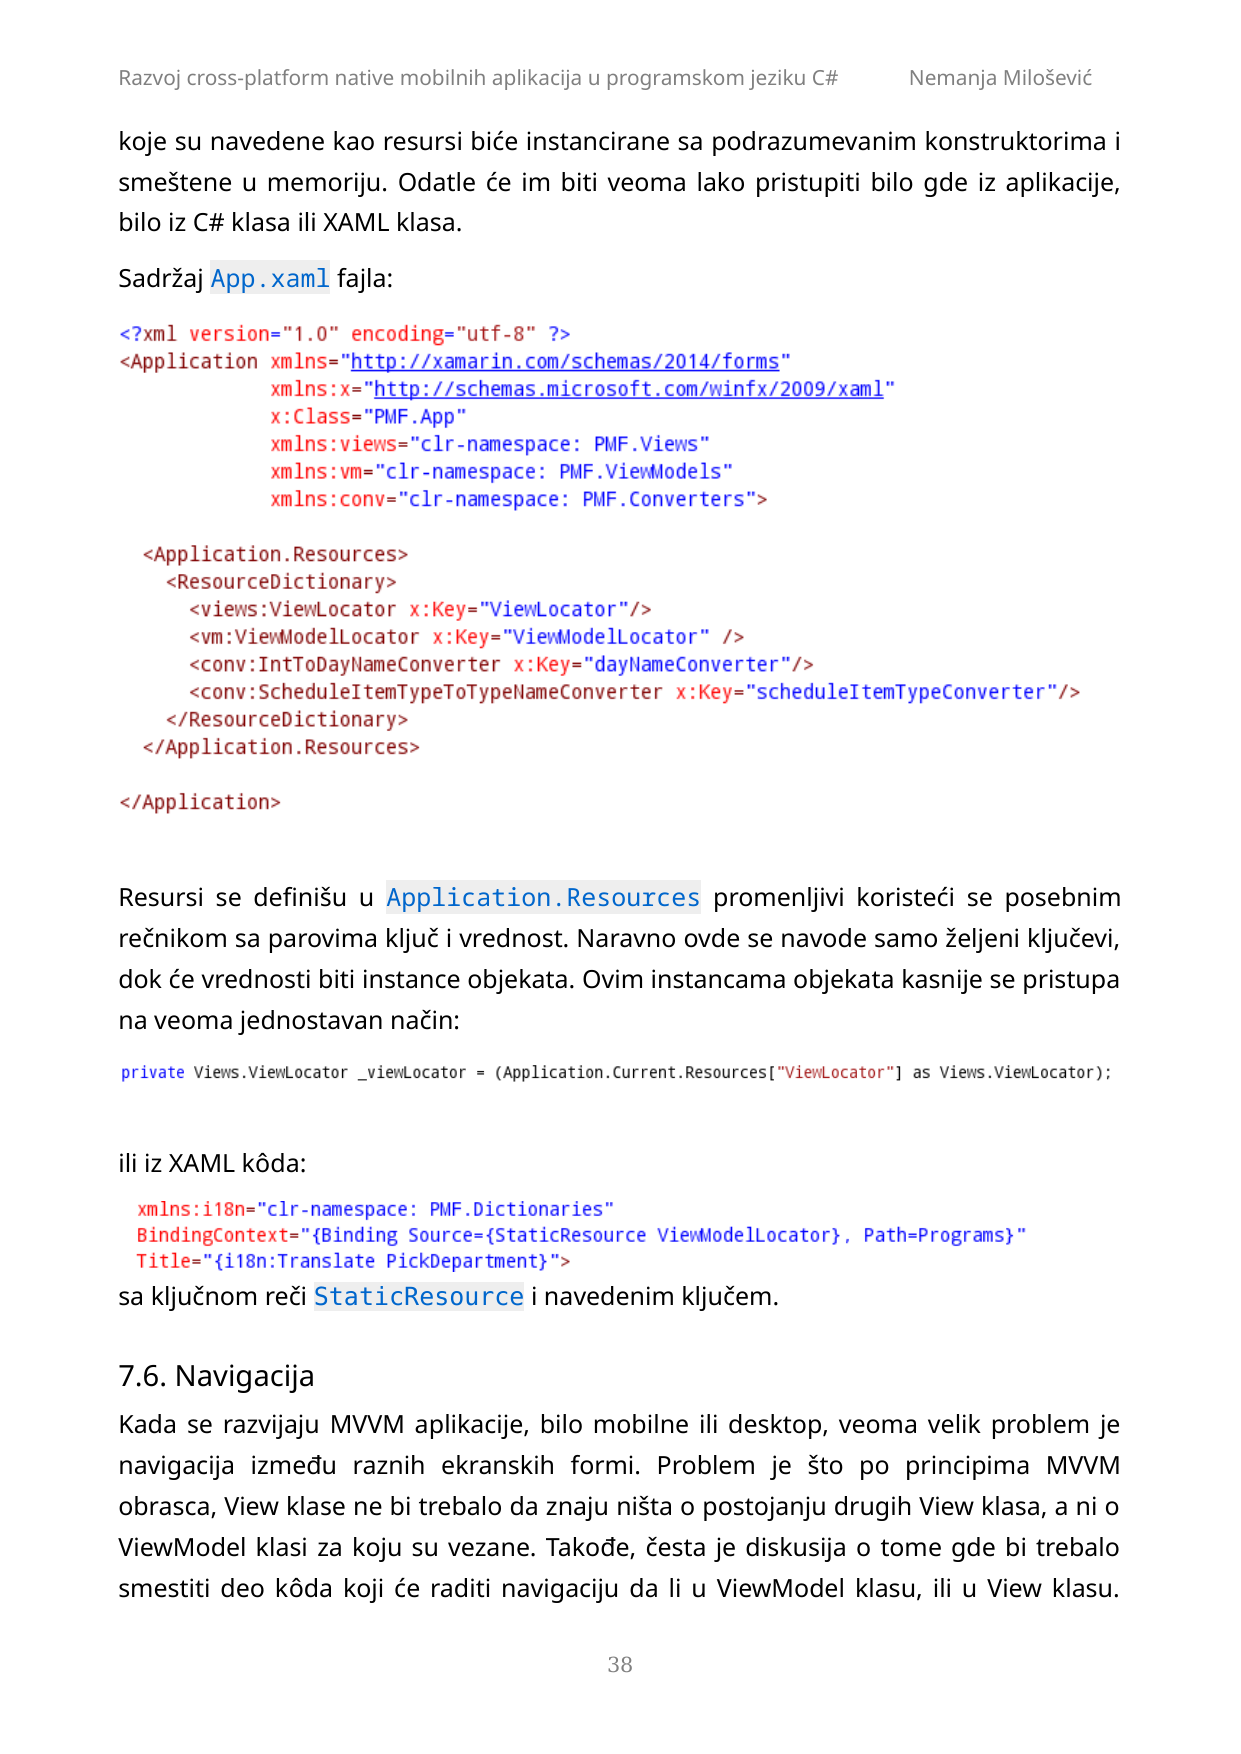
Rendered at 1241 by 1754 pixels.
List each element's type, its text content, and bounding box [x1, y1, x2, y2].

text ili iz XAML kôda: [118, 1146, 1122, 1180]
text Resursi se definišu u Application.Resources promenljivi koristeći se posebnim rečnikom sa parovima ključ i vrednost. Naravno ovde se navode samo željeni ključevi, dok će vrednosti biti instance objekata. Ovim instancama objekata kasnije se pristupa na veoma jednostavan način: [118, 880, 1122, 1037]
text sa ključnom reči StaticResource i navedenim ključem. [118, 1272, 1122, 1313]
text koje su navedene kao resursi biće instancirane sa podrazumevanim konstruktorima i smeštene u memoriju. Odatle će im biti veoma lako pristupiti bilo gde iz aplikacije, bilo iz C# klasa ili XAML klasa. [118, 123, 1122, 239]
picture [118, 315, 1123, 818]
subtitle 7.6. Navigacija [118, 1355, 1122, 1395]
picture [118, 1057, 1123, 1084]
picture [118, 1201, 1123, 1272]
text Kada se razvijaju MVVM aplikacije, bilo mobilne ili desktop, veoma velik problem je navigacija između raznih ekranskih formi. Problem je što po principima MVVM obrasca, View klase ne bi trebalo da znaju ništa o postojanju drugih View klasa, a ni o ViewModel klasi za koju su vezane. Takođe, česta je diskusija o tome gde bi trebalo smestiti deo kôda koji će raditi navigaciju da li u ViewModel klasu, ili u View klasu. [118, 1407, 1122, 1604]
text Sadržaj App.xaml fajla: [118, 260, 1122, 294]
